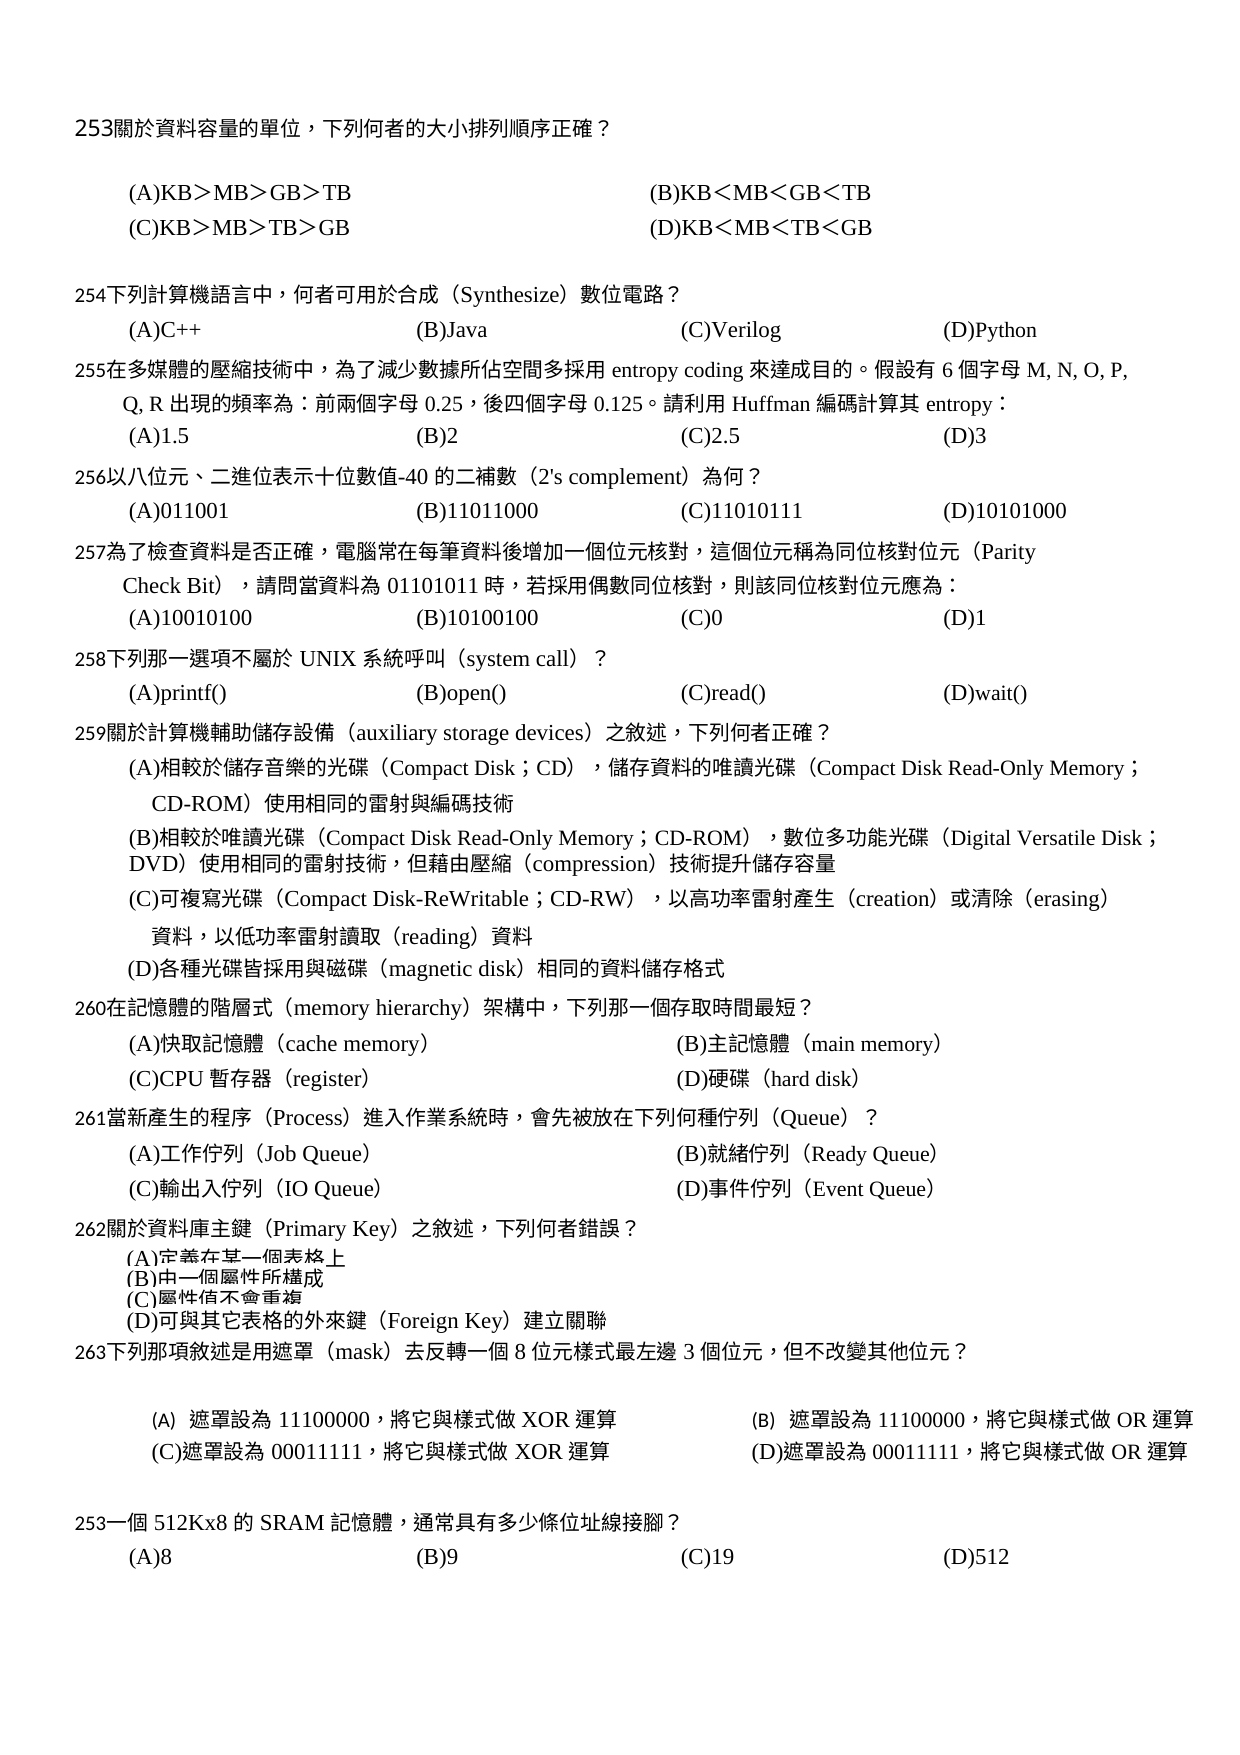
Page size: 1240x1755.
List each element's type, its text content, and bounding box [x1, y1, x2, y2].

text (A)C++ (B)Java (C)Verilog (D)Python [128, 317, 1168, 342]
list 為了檢查資料是否正確，電腦常在每筆資料後增加一個位元核對，這個位元稱為同位核對位元（Parity [74, 532, 1189, 566]
text (A)011001 (B)11011000 (C)11010111 (D)10101000 [128, 498, 1168, 523]
text (C)遮罩設為 00011111，將它與樣式做 XOR 運算 [151, 1434, 639, 1466]
text (A)KB＞MB＞GB＞TB [128, 178, 574, 206]
text (B)相較於唯讀光碟（Compact Disk Read-Only Memory；CD-ROM），數位多功能光碟（Digital Versatile Disk；DVD）使用相同的雷射技術，但藉由壓縮（compression）技術提升儲存容量 [128, 824, 1168, 877]
list 在多媒體的壓縮技術中，為了減少數據所佔空間多採用 entropy coding 來達成目的。假設有 6 個字母 M, N, O, P, [74, 351, 1189, 384]
text CD-ROM）使用相同的雷射與編碼技術 [151, 789, 1168, 817]
text Check Bit），請問當資料為 01101011 時，若採用偶數同位核對，則該同位核對位元應為： [70, 566, 1189, 600]
list 關於資料容量的單位，下列何者的大小排列順序正確？ [74, 109, 1189, 143]
list 一個 512Kx8 的 SRAM 記憶體，通常具有多少條位址線接腳？ [74, 1503, 1189, 1537]
list 遮罩設為 11100000，將它與樣式做 OR 運算 [751, 1401, 1210, 1434]
text (D)遮罩設為 00011111，將它與樣式做 OR 運算 [751, 1434, 1210, 1466]
text (C)KB＞MB＞TB＞GB [128, 213, 574, 241]
text (B)KB＜MB＜GB＜TB [649, 178, 1168, 206]
list 下列那一選項不屬於 UNIX 系統呼叫（system call）？ [74, 639, 1189, 673]
text Q, R 出現的頻率為：前兩個字母 0.25，後四個字母 0.125。請利用 Huffman 編碼計算其 entropy： [70, 384, 1189, 418]
list 下列計算機語言中，何者可用於合成（Synthesize）數位電路？ [74, 276, 1189, 310]
text (A)工作佇列（Job Queue） (B)就緒佇列（Ready Queue） [128, 1139, 1168, 1167]
text (A)printf() (B)open() (C)read() (D)wait() [128, 679, 1168, 705]
text (A)1.5 (B)2 (C)2.5 (D)3 [128, 423, 1168, 449]
list 下列那項敘述是用遮罩（mask）去反轉一個 8 位元樣式最左邊 3 個位元，但不改變其他位元？ [74, 1333, 1189, 1367]
list 當新產生的程序（Process）進入作業系統時，會先被放在下列何種佇列（Queue）？ [74, 1098, 1189, 1132]
text (A)快取記憶體（cache memory） (B)主記憶體（main memory） [128, 1029, 1168, 1057]
text (D)KB＜MB＜TB＜GB [649, 213, 1168, 241]
text (C)CPU 暫存器（register） (D)硬碟（hard disk） [128, 1064, 1168, 1092]
list 關於計算機輔助儲存設備（auxiliary storage devices）之敘述，下列何者正確？ [74, 713, 1189, 747]
list 在記憶體的階層式（memory hierarchy）架構中，下列那一個存取時間最短？ [74, 988, 1189, 1022]
list 關於資料庫主鍵（Primary Key）之敘述，下列何者錯誤？ [74, 1209, 1189, 1243]
text (C)輸出入佇列（IO Queue） (D)事件佇列（Event Queue） [128, 1174, 1168, 1202]
text (C)可複寫光碟（Compact Disk-ReWritable；CD-RW），以高功率雷射產生（creation）或清除（erasing） [128, 884, 1168, 912]
text (A)8 (B)9 (C)19 (D)512 [128, 1544, 1168, 1569]
list 遮罩設為 11100000，將它與樣式做 XOR 運算 [151, 1401, 639, 1434]
text 資料，以低功率雷射讀取（reading）資料 [151, 918, 1168, 951]
list 以八位元、二進位表示十位數值-40 的二補數（2's complement）為何？ [74, 457, 1189, 491]
text (A)10010100 (B)10100100 (C)0 (D)1 [128, 605, 1168, 630]
text (D)各種光碟皆採用與磁碟（magnetic disk）相同的資料儲存格式 [127, 951, 1168, 983]
text (A)相較於儲存音樂的光碟（Compact Disk；CD），儲存資料的唯讀光碟（Compact Disk Read-Only Memory； [128, 754, 1168, 781]
text (A)定義在某一個表格上 (B)由一個屬性所構成 (C)屬性值不會重複 (D)可與其它表格的外來鍵（Foreign Key）建立關聯 [126, 1249, 1168, 1333]
